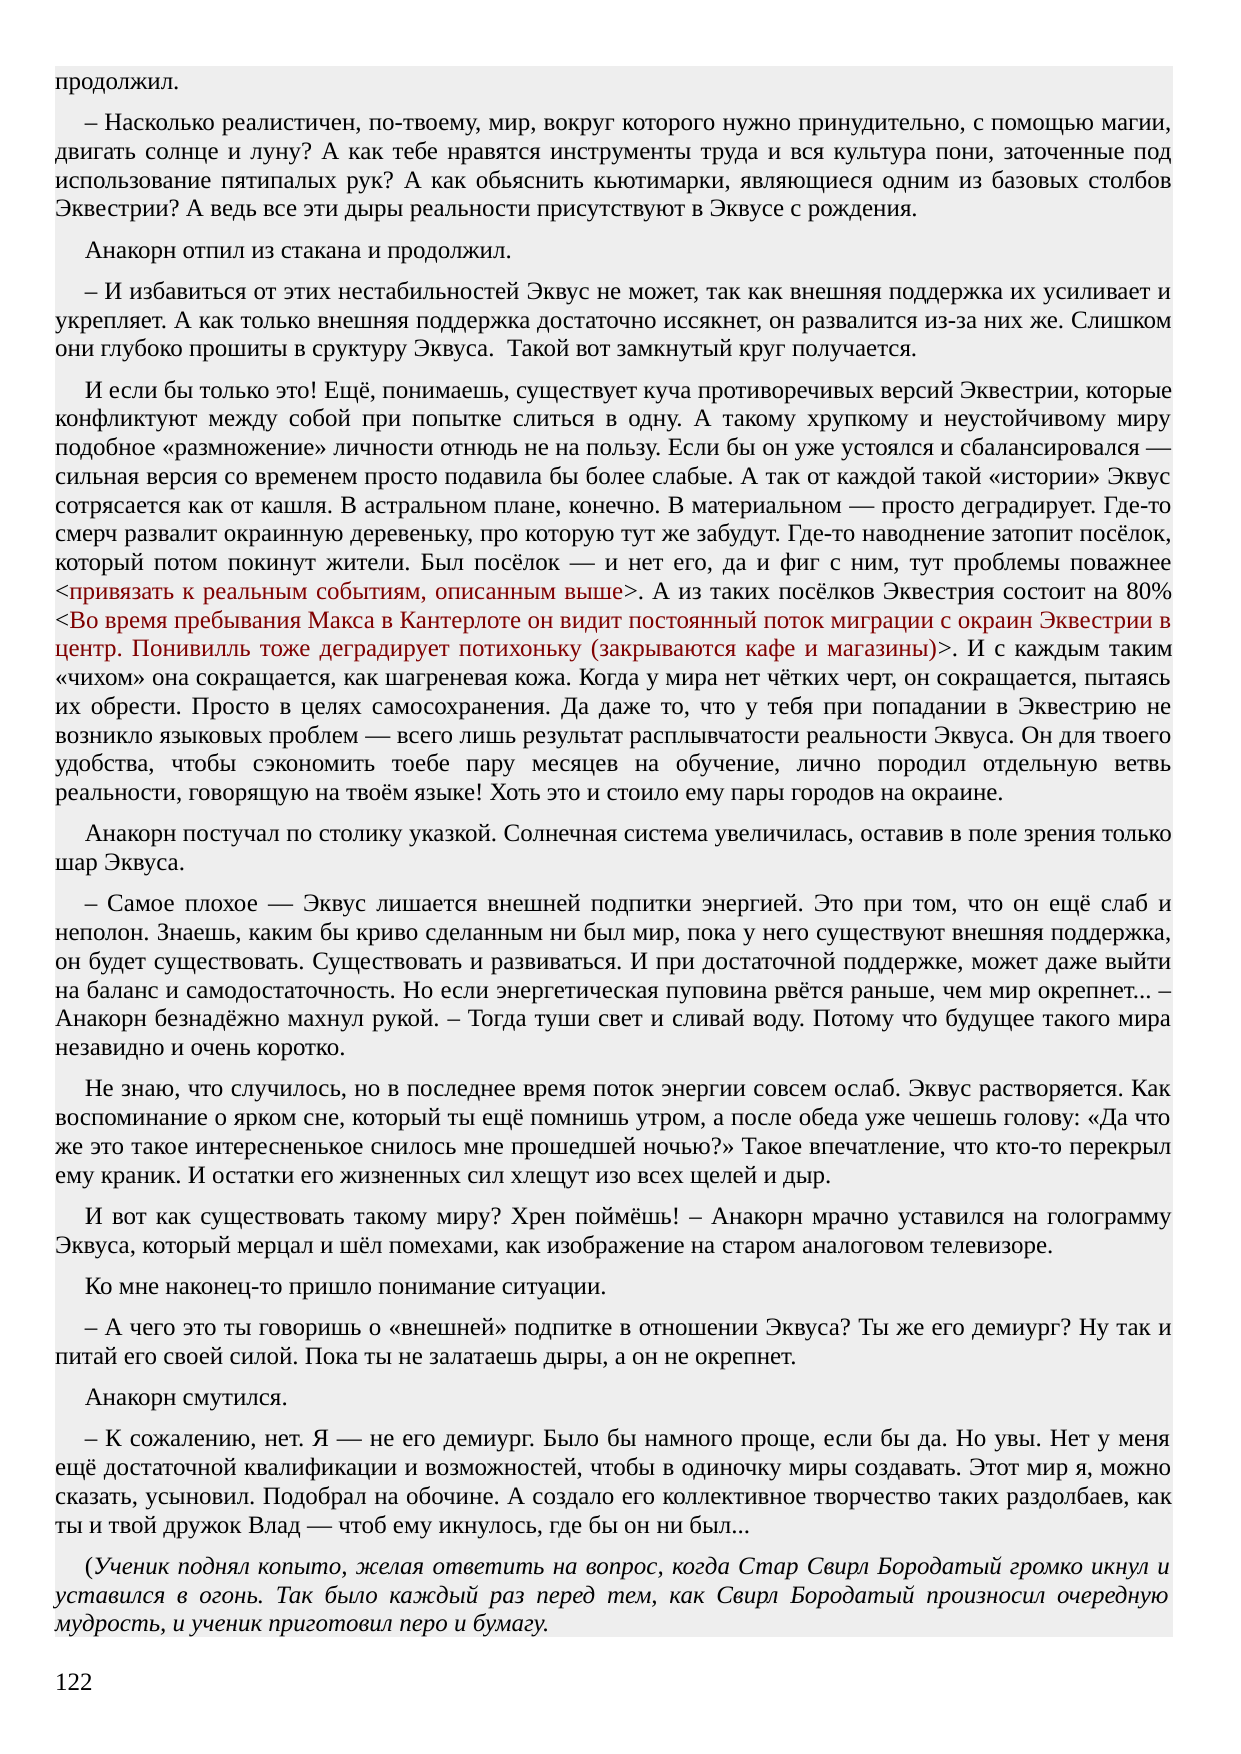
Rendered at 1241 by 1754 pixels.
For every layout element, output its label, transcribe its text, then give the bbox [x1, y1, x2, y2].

text Анакорн смутился. [55, 1382, 1173, 1411]
text (Ученик поднял копыто, желая ответить на вопрос, когда Стар Свирл Бородатый громко икнул и уставился в огонь. Так было каждый раз перед тем, как Свирл Бородатый произносил очередную мудрость, и ученик приготовил перо и бумагу. [55, 1551, 1173, 1637]
text Ко мне наконец-то пришло понимание ситуации. [55, 1271, 1173, 1300]
text Не знаю, что случилось, но в последнее время поток энергии совсем ослаб. Эквус растворяется. Как воспоминание о ярком сне, который ты ещё помнишь утром, а после обеда уже чешешь голову: «Да что же это такое интересненькое снилось мне прошедшей ночью?» Такое впечатление, что кто-то перекрыл ему краник. И остатки его жизненных сил хлещут изо всех щелей и дыр. [55, 1073, 1173, 1188]
text – И избавиться от этих нестабильностей Эквус не может, так как внешняя поддержка их усиливает и укрепляет. А как только внешняя поддержка достаточно иссякнет, он развалится из-за них же. Слишком они глубоко прошиты в сруктуру Эквуса. Такой вот замкнутый круг получается. [55, 276, 1173, 362]
text И вот как существовать такому миру? Хрен поймёшь! – Анакорн мрачно уставился на голограмму Эквуса, который мерцал и шёл помехами, как изображение на старом аналоговом телевизоре. [55, 1201, 1173, 1258]
text – А чего это ты говоришь о «внешней» подпитке в отношении Эквуса? Ты же его демиург? Ну так и питай его своей силой. Пока ты не залатаешь дыры, а он не окрепнет. [55, 1312, 1173, 1370]
text – Насколько реалистичен, по-твоему, мир, вокруг которого нужно принудительно, с помощью магии, двигать солнце и луну? А как тебе нравятся инструменты труда и вся культура пони, заточенные под использование пятипалых рук? А как обьяснить кьютимарки, являющиеся одним из базовых столбов Эквестрии? А ведь все эти дыры реальности присутствуют в Эквусе с рождения. [55, 107, 1173, 222]
text продолжил. [55, 66, 1173, 95]
text Анакорн постучал по столику указкой. Солнечная система увеличилась, оставив в поле зрения только шар Эквуса. [55, 818, 1173, 876]
text – Самое плохое — Эквус лишается внешней подпитки энергией. Это при том, что он ещё слаб и неполон. Знаешь, каким бы криво сделанным ни был мир, пока у него существуют внешняя поддержка, он будет существовать. Существовать и развиваться. И при достаточной поддержке, может даже выйти на баланс и самодостаточность. Но если энергетическая пуповина рвётся раньше, чем мир окрепнет... – Анакорн безнадёжно махнул рукой. – Тогда туши свет и сливай воду. Потому что будущее такого мира незавидно и очень коротко. [55, 888, 1173, 1061]
text – К сожалению, нет. Я — не его демиург. Было бы намного проще, если бы да. Но увы. Нет у меня ещё достаточной квалификации и возможностей, чтобы в одиночку миры создавать. Этот мир я, можно сказать, усыновил. Подобрал на обочине. А создало его коллективное творчество таких раздолбаев, как ты и твой дружок Влад — чтоб ему икнулось, где бы он ни был... [55, 1423, 1173, 1538]
text И если бы только это! Ещё, понимаешь, существует куча противоречивых версий Эквестрии, которые конфликтуют между собой при попытке слиться в одну. А такому хрупкому и неустойчивому миру подобное «размножение» личности отнюдь не на пользу. Если бы он уже устоялся и сбалансировался — сильная версия со временем просто подавила бы более слабые. А так от каждой такой «истории» Эквус сотрясается как от кашля. В астральном плане, конечно. В материальном — просто деградирует. Где-то смерч развалит окраинную деревеньку, про которую тут же забудут. Где-то наводнение затопит посёлок, который потом покинут жители. Был посёлок — и нет его, да и фиг с ним, тут проблемы поважнее <привязать к реальным событиям, описанным выше>. А из таких посёлков Эквестрия состоит на 80% <Во время пребывания Макса в Кантерлоте он видит постоянный поток миграции с окраин Эквестрии в центр. Понивилль тоже деградирует потихоньку (закрываются кафе и магазины)>. И с каждым таким «чихом» она сокращается, как шагреневая кожа. Когда у мира нет чётких черт, он сокращается, пытаясь их обрести. Просто в целях самосохранения. Да даже то, что у тебя при попадании в Эквестрию не возникло языковых проблем — всего лишь результат расплывчатости реальности Эквуса. Он для твоего удобства, чтобы сэкономить тоебе пару месяцев на обучение, лично породил отдельную ветвь реальности, говорящую на твоём языке! Хоть это и стоило ему пары городов на окраине. [55, 375, 1173, 806]
text Анакорн отпил из стакана и продолжил. [55, 235, 1173, 263]
